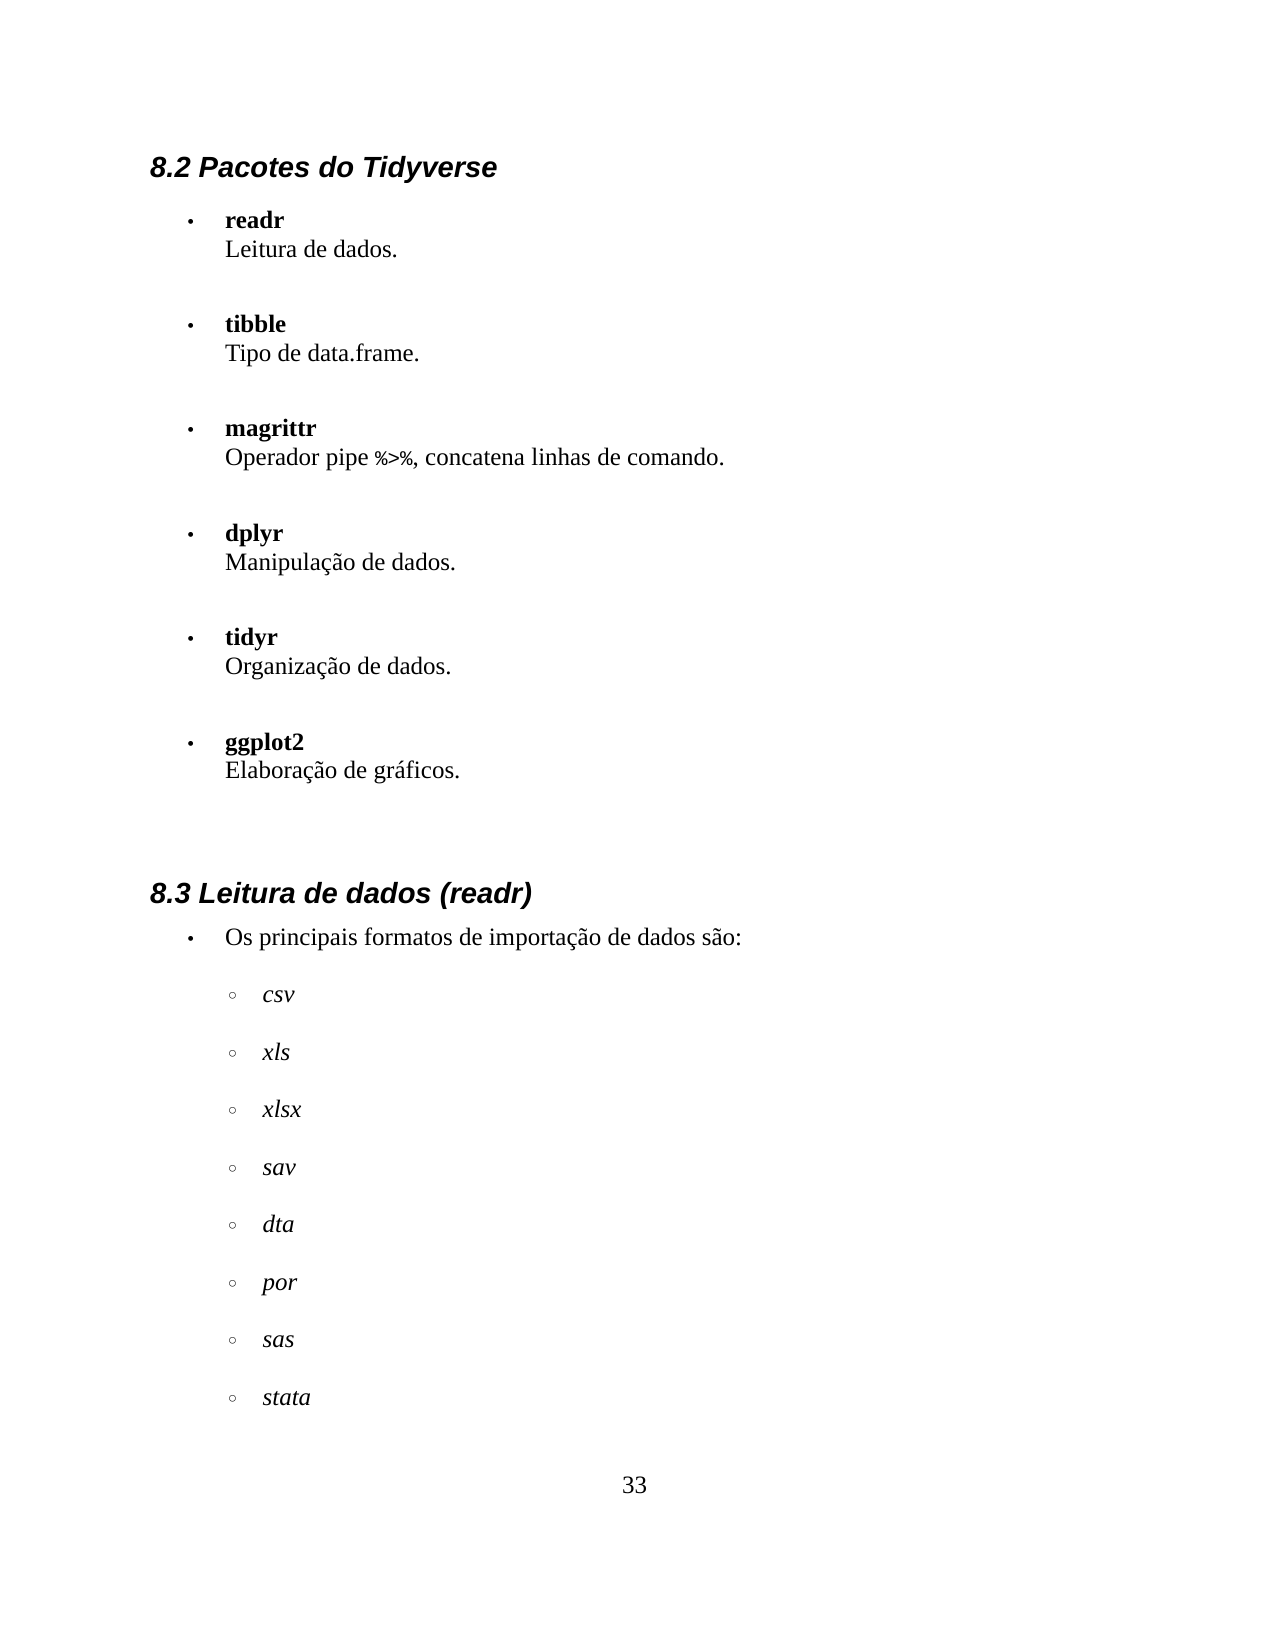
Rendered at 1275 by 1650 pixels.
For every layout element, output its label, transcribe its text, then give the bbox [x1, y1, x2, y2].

list readr Leitura de dados. [187, 205, 1125, 291]
list stata [225, 1382, 1125, 1439]
list xlsx [225, 1094, 1125, 1152]
list por [225, 1267, 1125, 1324]
list tibble Tipo de data.frame. [187, 309, 1125, 395]
list ggplot2 Elaboração de gráficos. [187, 727, 1125, 813]
list tidyr Organização de dados. [187, 622, 1125, 709]
list sas [225, 1324, 1125, 1382]
list xls [225, 1037, 1125, 1094]
list dplyr Manipulação de dados. [187, 518, 1125, 604]
list dta [225, 1209, 1125, 1267]
list Os principais formatos de importação de dados são: [187, 922, 1125, 979]
list sav [225, 1152, 1125, 1209]
list csv [225, 979, 1125, 1037]
subtitle 8.3 Leitura de dados (readr) [150, 876, 1125, 909]
list magrittr Operador pipe %>%, concatena linhas de comando. [187, 413, 1125, 500]
subtitle 8.2 Pacotes do Tidyverse [150, 150, 1125, 183]
